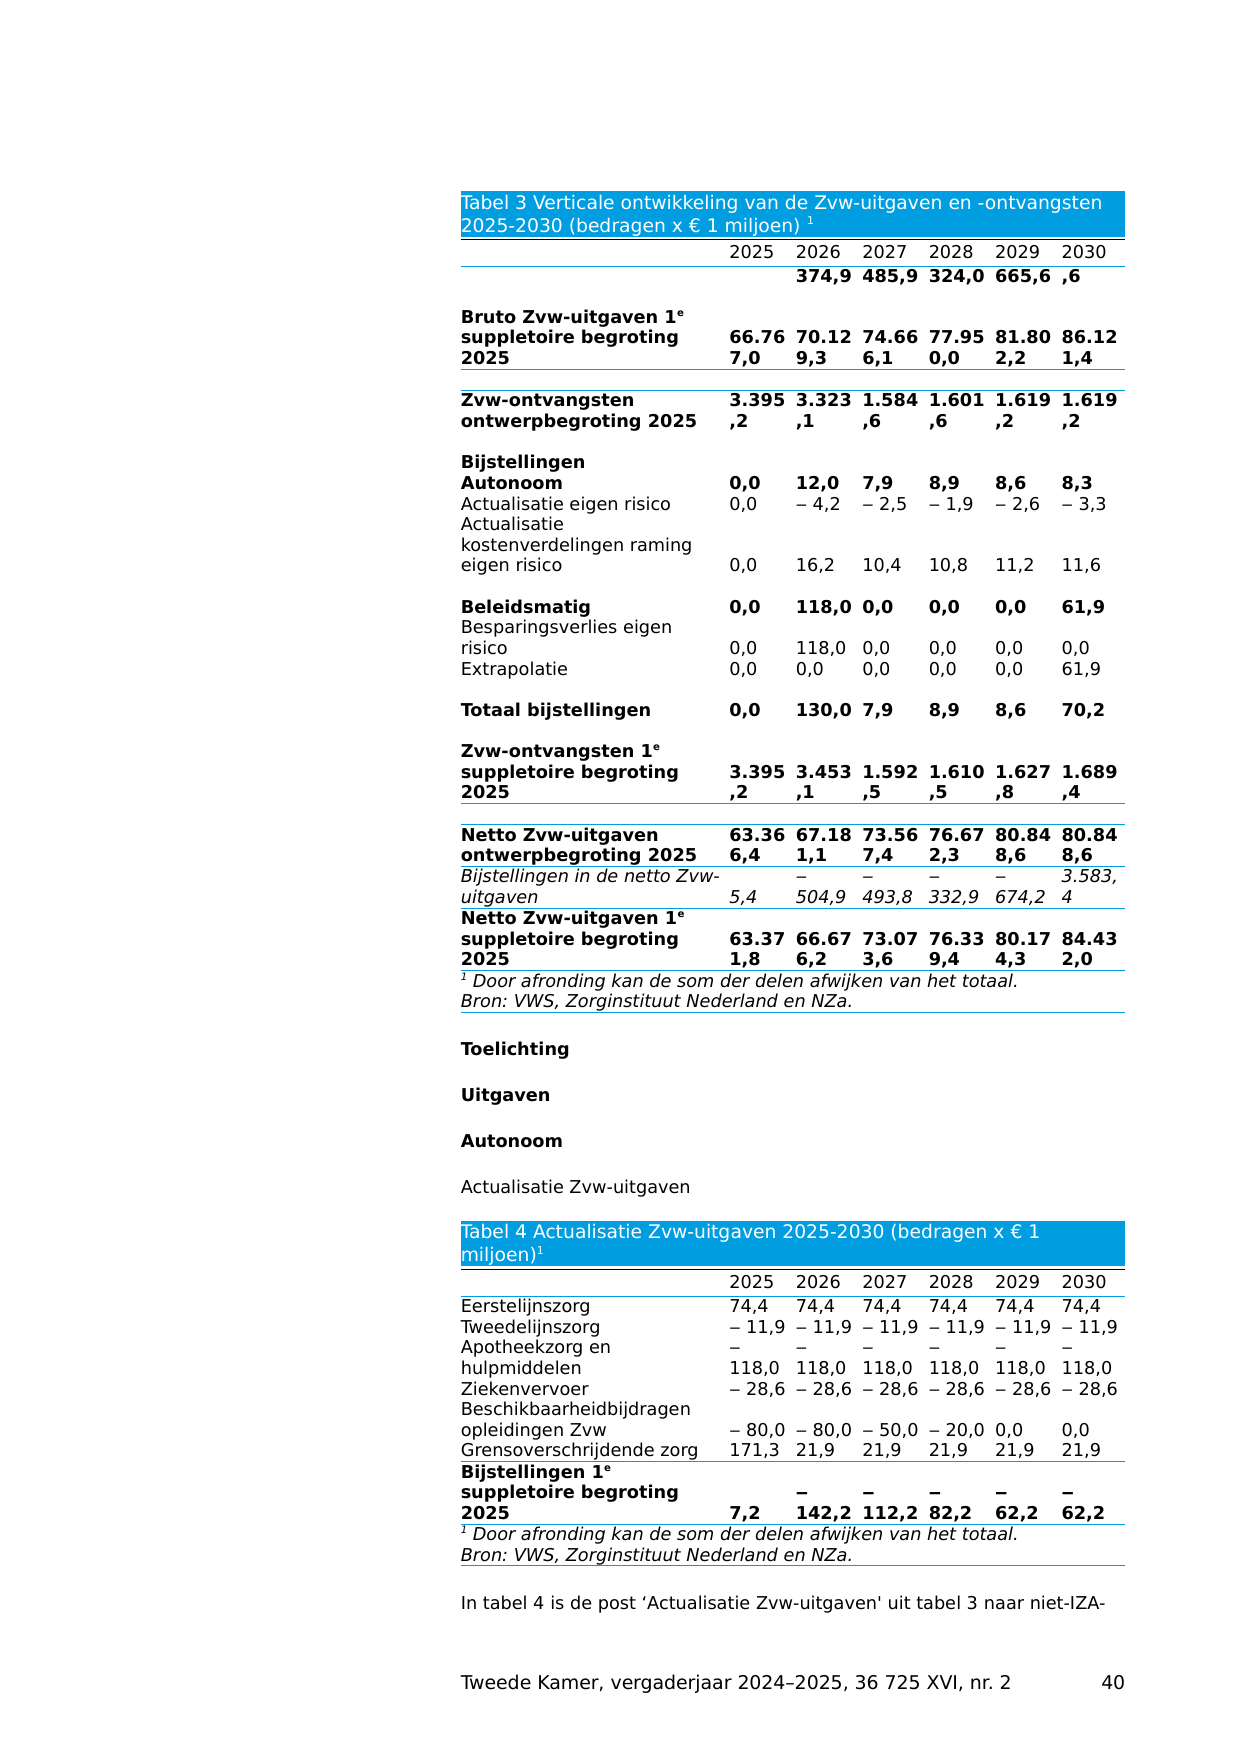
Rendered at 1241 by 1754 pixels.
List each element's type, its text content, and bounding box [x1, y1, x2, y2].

table_cell [1059, 452, 1125, 473]
table_cell [992, 804, 1058, 824]
table_cell [926, 370, 992, 390]
table_cell 7,9 [859, 473, 926, 493]
table_cell [461, 679, 726, 700]
table_cell 1 Door afronding kan de som der delen afwijken van het totaal. [461, 971, 1125, 991]
table_cell ‒ 504,9 [793, 867, 859, 908]
table_cell 86.121,4 [1059, 307, 1125, 369]
table_cell 63.366,4 [726, 825, 793, 866]
table_cell [793, 576, 859, 597]
table_cell ‒ 62,2 [1059, 1462, 1125, 1523]
table_cell 0,0 [726, 597, 793, 617]
table_cell 1.627,8 [992, 741, 1058, 803]
table_cell Bijstellingen [461, 452, 726, 473]
table_cell [461, 370, 726, 390]
table_cell Autonoom [461, 473, 726, 493]
table_cell 0,0 [992, 1399, 1058, 1440]
table_cell 2028 [926, 240, 992, 266]
table_cell [793, 432, 859, 452]
table_cell 10,4 [859, 514, 926, 576]
table_cell [926, 286, 992, 307]
table_cell 21,9 [992, 1440, 1058, 1461]
table_cell ‒ 20,0 [926, 1399, 992, 1440]
table_cell 70,2 [1059, 700, 1125, 720]
table_cell 485,9 [859, 267, 926, 286]
table_cell 0,0 [793, 659, 859, 679]
table_cell 61,9 [1059, 659, 1125, 679]
table_cell Bruto Zvw-uitgaven 1e suppletoire begroting 2025 [461, 307, 726, 369]
table_cell [793, 286, 859, 307]
table_cell Zvw-ontvangsten 1e suppletoire begroting 2025 [461, 741, 726, 803]
table_cell Apotheekzorg en hulpmiddelen [461, 1337, 726, 1378]
text Actualisatie Zvw-uitgaven [461, 1175, 1125, 1198]
table_cell ‒ 118,0 [859, 1337, 926, 1378]
table_cell [859, 432, 926, 452]
table_cell 2030 [1059, 240, 1125, 266]
table_cell Netto Zvw-uitgaven ontwerpbegroting 2025 [461, 825, 726, 866]
table_cell 0,0 [926, 659, 992, 679]
table_cell [461, 240, 726, 266]
table_cell 8,3 [1059, 473, 1125, 493]
table_cell [926, 452, 992, 473]
table_cell 3.395,2 [726, 741, 793, 803]
table_cell 2027 [859, 240, 926, 266]
table_cell ,6 [1059, 267, 1125, 286]
table_cell 5,4 [726, 867, 793, 908]
table_cell 0,0 [859, 659, 926, 679]
table_cell 2026 [793, 1270, 859, 1296]
table_cell [461, 1270, 726, 1296]
table_cell 0,0 [726, 617, 793, 658]
table_cell ‒ 82,2 [926, 1462, 992, 1523]
table_cell Extrapolatie [461, 659, 726, 679]
table_cell ‒ 332,9 [926, 867, 992, 908]
table_cell 66.676,2 [793, 909, 859, 970]
table_cell 2025 [726, 1270, 793, 1296]
table_cell 21,9 [1059, 1440, 1125, 1461]
table_cell [726, 720, 793, 741]
table_cell 74.666,1 [859, 307, 926, 369]
table_cell 80.848,6 [1059, 825, 1125, 866]
table_cell [926, 576, 992, 597]
table_cell 2026 [793, 240, 859, 266]
table_cell ‒ 674,2 [992, 867, 1058, 908]
table_cell 0,0 [1059, 617, 1125, 658]
table_cell [992, 432, 1058, 452]
table_cell 2027 [859, 1270, 926, 1296]
table_cell ‒ 3,3 [1059, 494, 1125, 514]
table_cell [726, 267, 793, 286]
table_cell ‒ 118,0 [992, 1337, 1058, 1378]
table_cell [992, 576, 1058, 597]
table_cell ‒ 118,0 [926, 1337, 992, 1378]
table_cell 21,9 [793, 1440, 859, 1461]
table_cell [992, 370, 1058, 390]
table_cell [793, 679, 859, 700]
table_cell Totaal bijstellingen [461, 700, 726, 720]
table_cell [1059, 370, 1125, 390]
table_cell 74,4 [1059, 1297, 1125, 1317]
table_cell 1.689,4 [1059, 741, 1125, 803]
table_cell 0,0 [726, 473, 793, 493]
table_cell [926, 432, 992, 452]
table_cell [992, 720, 1058, 741]
table_cell 21,9 [926, 1440, 992, 1461]
table_cell ‒ 50,0 [859, 1399, 926, 1440]
table_cell 2029 [992, 1270, 1058, 1296]
table_cell Zvw-ontvangsten ontwerpbegroting 2025 [461, 391, 726, 432]
text Uitgaven [461, 1083, 1125, 1106]
table_cell ‒ 28,6 [726, 1379, 793, 1399]
table_cell 1.619,2 [1059, 391, 1125, 432]
table_cell 0,0 [992, 597, 1058, 617]
table_cell 0,0 [726, 494, 793, 514]
table_cell [992, 286, 1058, 307]
table_cell [793, 720, 859, 741]
table_cell ‒ 2,6 [992, 494, 1058, 514]
table_cell [461, 576, 726, 597]
table_cell 10,8 [926, 514, 992, 576]
table_cell 1.584,6 [859, 391, 926, 432]
table_cell 171,3 [726, 1440, 793, 1461]
table_cell 70.129,3 [793, 307, 859, 369]
table_cell Beleidsmatig [461, 597, 726, 617]
table_cell [793, 804, 859, 824]
table_cell 0,0 [1059, 1399, 1125, 1440]
table_cell 77.950,0 [926, 307, 992, 369]
table_cell ‒ 11,9 [926, 1317, 992, 1337]
table_cell 66.767,0 [726, 307, 793, 369]
table_cell ‒ 11,9 [859, 1317, 926, 1337]
table_cell [1059, 679, 1125, 700]
table_cell [992, 452, 1058, 473]
table_cell 80.848,6 [992, 825, 1058, 866]
table_cell [726, 370, 793, 390]
table_cell Eerstelijnszorg [461, 1297, 726, 1317]
table_cell 3.395,2 [726, 391, 793, 432]
table_cell ‒ 4,2 [793, 494, 859, 514]
table_cell ‒ 28,6 [926, 1379, 992, 1399]
table_cell [1059, 804, 1125, 824]
table_cell 8,6 [992, 473, 1058, 493]
table_cell 2029 [992, 240, 1058, 266]
table_cell 12,0 [793, 473, 859, 493]
text Autonoom [461, 1129, 1125, 1152]
table_cell [926, 720, 992, 741]
table_cell Bron: VWS, Zorginstituut Nederland en NZa. [461, 1545, 1125, 1565]
table_cell [859, 370, 926, 390]
table_cell 21,9 [859, 1440, 926, 1461]
table_cell 80.174,3 [992, 909, 1058, 970]
table_cell 1.601,6 [926, 391, 992, 432]
table_cell [859, 804, 926, 824]
table_cell 8,6 [992, 700, 1058, 720]
table_cell Netto Zvw-uitgaven 1e suppletoire begroting 2025 [461, 909, 726, 970]
table_cell [1059, 720, 1125, 741]
table_cell 3.453,1 [793, 741, 859, 803]
table_cell 0,0 [726, 700, 793, 720]
table_cell ‒ 118,0 [726, 1337, 793, 1378]
table_cell ‒ 11,9 [726, 1317, 793, 1337]
table_cell ‒ 11,9 [992, 1317, 1058, 1337]
table_cell [1059, 576, 1125, 597]
table_cell 74,4 [726, 1297, 793, 1317]
table_cell 118,0 [793, 597, 859, 617]
table_cell 16,2 [793, 514, 859, 576]
table_cell Grensoverschrijdende zorg [461, 1440, 726, 1461]
table_cell 11,2 [992, 514, 1058, 576]
table_cell 1.592,5 [859, 741, 926, 803]
table_cell Tweedelijnszorg [461, 1317, 726, 1337]
table_cell Bijstellingen in de netto Zvw-uitgaven [461, 867, 726, 908]
table_cell [726, 679, 793, 700]
table_cell [1059, 432, 1125, 452]
table_cell 84.432,0 [1059, 909, 1125, 970]
table_cell [726, 286, 793, 307]
table_cell [726, 452, 793, 473]
table_cell 0,0 [992, 659, 1058, 679]
table_cell [793, 452, 859, 473]
table_cell [461, 720, 726, 741]
table_cell 76.339,4 [926, 909, 992, 970]
table_cell 374,9 [793, 267, 859, 286]
table_cell 74,4 [992, 1297, 1058, 1317]
table_cell [461, 432, 726, 452]
table_cell 7,9 [859, 700, 926, 720]
table_cell 1.619,2 [992, 391, 1058, 432]
table_cell 81.802,2 [992, 307, 1058, 369]
table_cell Ziekenvervoer [461, 1379, 726, 1399]
table_cell ‒ 118,0 [1059, 1337, 1125, 1378]
table_cell 3.583,4 [1059, 867, 1125, 908]
table_cell [859, 452, 926, 473]
table_cell ‒ 493,8 [859, 867, 926, 908]
table_cell 324,0 [926, 267, 992, 286]
table_cell 1.610,5 [926, 741, 992, 803]
table_cell 3.323,1 [793, 391, 859, 432]
text Toelichting [461, 1037, 1125, 1060]
table_cell ‒ 11,9 [793, 1317, 859, 1337]
table_cell 0,0 [726, 659, 793, 679]
table_cell 74,4 [926, 1297, 992, 1317]
table_cell [461, 267, 726, 286]
table_cell 74,4 [793, 1297, 859, 1317]
table_cell 0,0 [859, 617, 926, 658]
table_cell 61,9 [1059, 597, 1125, 617]
table_cell 74,4 [859, 1297, 926, 1317]
table_cell 665,6 [992, 267, 1058, 286]
table_cell ‒ 80,0 [793, 1399, 859, 1440]
table_cell Actualisatie kostenverdelingen raming eigen risico [461, 514, 726, 576]
table_cell 118,0 [793, 617, 859, 658]
table_cell 2030 [1059, 1270, 1125, 1296]
table_cell 2025 [726, 240, 793, 266]
table_cell 8,9 [926, 700, 992, 720]
table_cell 1 Door afronding kan de som der delen afwijken van het totaal. [461, 1525, 1125, 1544]
table_cell 0,0 [992, 617, 1058, 658]
table_cell [1059, 286, 1125, 307]
table_cell ‒ 28,6 [992, 1379, 1058, 1399]
table_cell [726, 804, 793, 824]
table_cell [926, 804, 992, 824]
table_cell 73.567,4 [859, 825, 926, 866]
table_cell ‒ 118,0 [793, 1337, 859, 1378]
table_cell 8,9 [926, 473, 992, 493]
table_cell [859, 679, 926, 700]
table_cell 11,6 [1059, 514, 1125, 576]
table_cell 7,2 [726, 1462, 793, 1523]
text In tabel 4 is de post ‘Actualisatie Zvw-uitgaven' uit tabel 3 naar niet-IZA- [461, 1591, 1125, 1614]
table_cell 2028 [926, 1270, 992, 1296]
table_cell [726, 576, 793, 597]
table_cell ‒ 142,2 [793, 1462, 859, 1523]
table_cell [726, 432, 793, 452]
table_cell 67.181,1 [793, 825, 859, 866]
table_cell [461, 286, 726, 307]
table_cell Bijstellingen 1e suppletoire begroting 2025 [461, 1462, 726, 1523]
table_cell 76.672,3 [926, 825, 992, 866]
table_cell 0,0 [926, 617, 992, 658]
table_cell 73.073,6 [859, 909, 926, 970]
table_cell ‒ 28,6 [859, 1379, 926, 1399]
table_cell ‒ 2,5 [859, 494, 926, 514]
table_cell [793, 370, 859, 390]
table_cell [926, 679, 992, 700]
table_cell [859, 720, 926, 741]
table_cell ‒ 28,6 [793, 1379, 859, 1399]
table_cell 130,0 [793, 700, 859, 720]
table_cell 63.371,8 [726, 909, 793, 970]
table_cell [461, 804, 726, 824]
table_cell ‒ 112,2 [859, 1462, 926, 1523]
table_cell Besparingsverlies eigen risico [461, 617, 726, 658]
table_cell Bron: VWS, Zorginstituut Nederland en NZa. [461, 991, 1125, 1012]
table_cell ‒ 80,0 [726, 1399, 793, 1440]
table_cell Beschikbaarheidbijdragen opleidingen Zvw [461, 1399, 726, 1440]
table_cell ‒ 28,6 [1059, 1379, 1125, 1399]
table_cell ‒ 11,9 [1059, 1317, 1125, 1337]
table_cell ‒ 62,2 [992, 1462, 1058, 1523]
table_cell 0,0 [726, 514, 793, 576]
table_cell 0,0 [926, 597, 992, 617]
table_cell ‒ 1,9 [926, 494, 992, 514]
table_cell [992, 679, 1058, 700]
table_cell 0,0 [859, 597, 926, 617]
table_cell [859, 576, 926, 597]
table_cell Actualisatie eigen risico [461, 494, 726, 514]
table_cell [859, 286, 926, 307]
